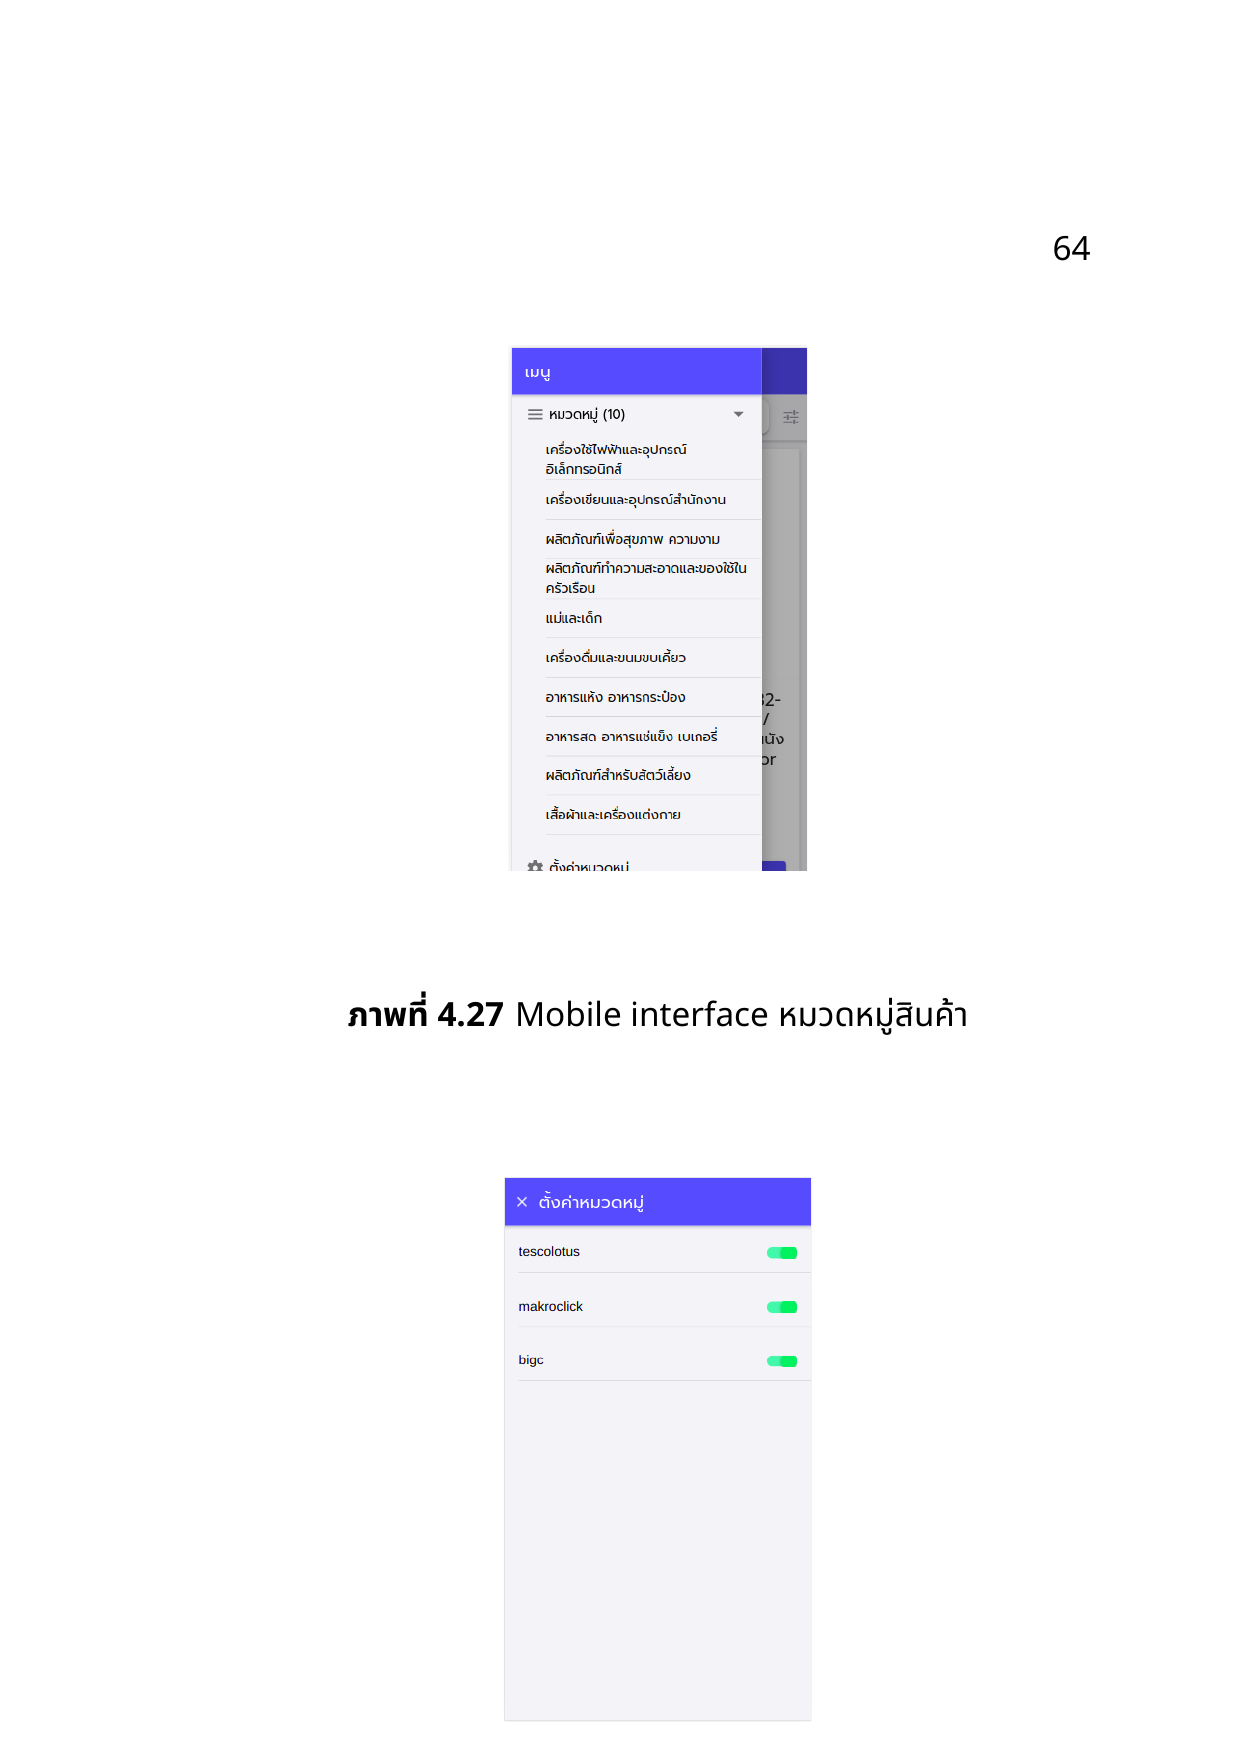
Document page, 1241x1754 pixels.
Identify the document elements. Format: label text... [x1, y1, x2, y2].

picture [508, 345, 808, 871]
text ภาพที่ 4.27 Mobile interface หมวดหมู่สินค้า [225, 982, 1091, 1041]
picture [503, 1177, 812, 1722]
